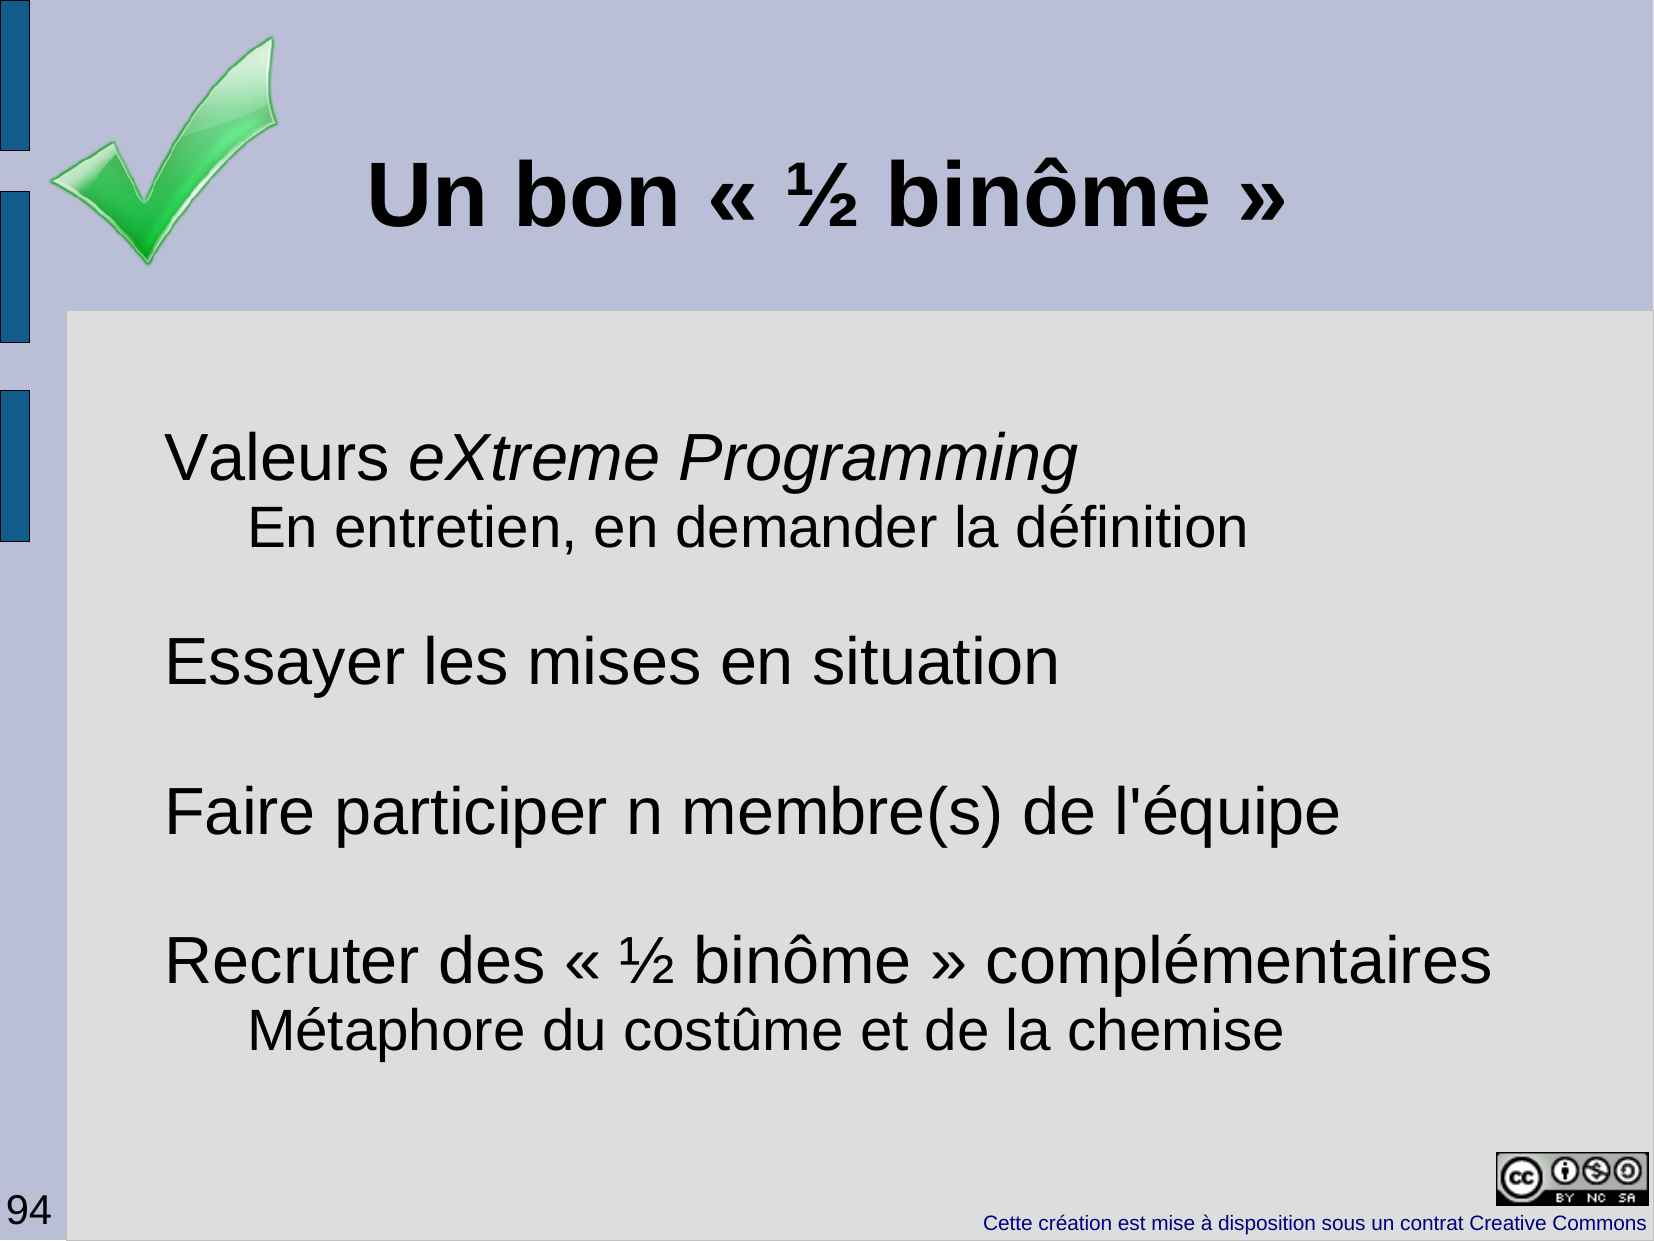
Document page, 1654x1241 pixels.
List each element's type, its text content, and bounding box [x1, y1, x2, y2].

list Valeurs eXtreme Programming En entretien, en demander la définition Essayer les mises en situation Faire participer n membre(s) de l'équipe Recruter des « ½ binôme » complémentaires Métaphore du costûme et de la chemise [152, 344, 1595, 1127]
picture [41, 29, 284, 272]
title Un bon « ½ binôme » [121, 91, 1534, 299]
picture [1496, 1152, 1649, 1206]
